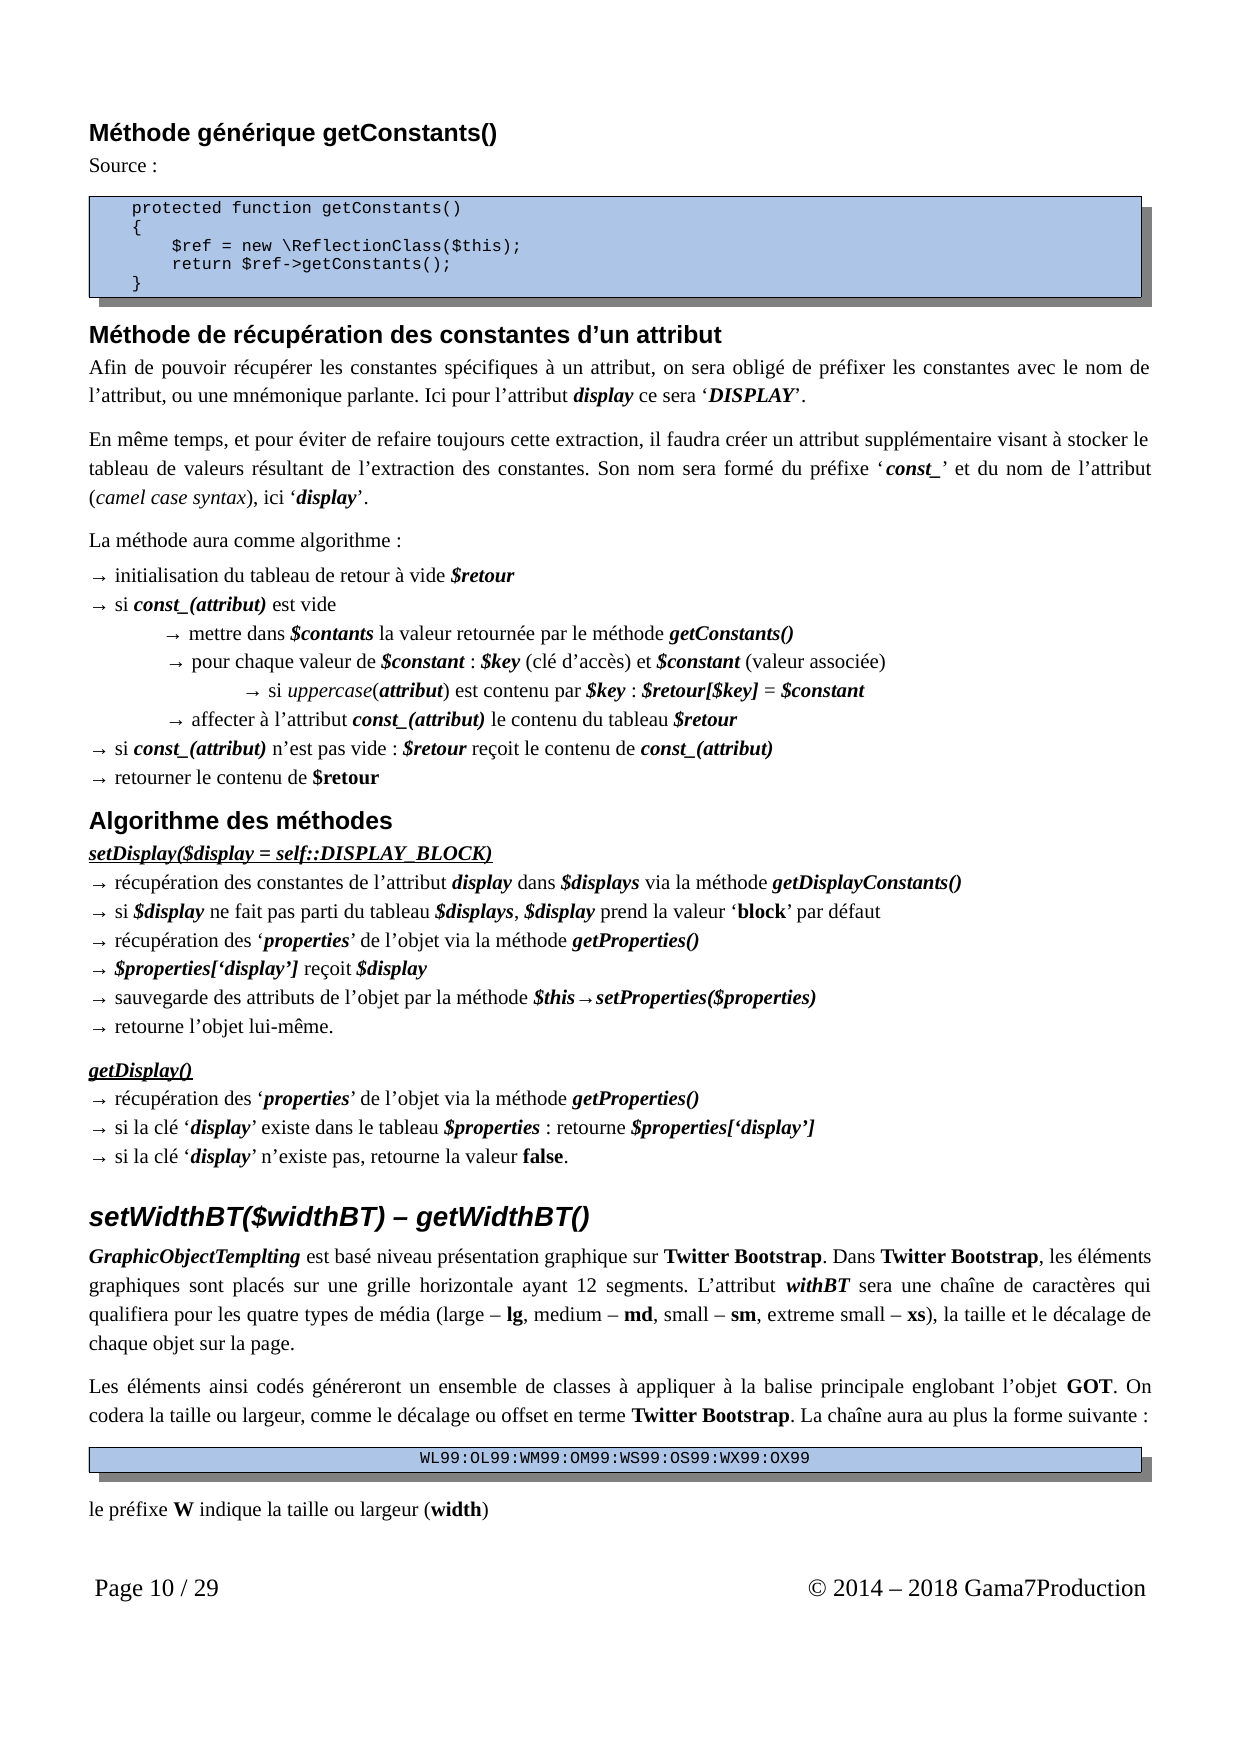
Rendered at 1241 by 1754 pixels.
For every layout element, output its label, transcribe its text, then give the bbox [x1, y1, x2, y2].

text le préfixe W indique la taille ou largeur (width) [88, 1497, 1152, 1521]
text → initialisation du tableau de retour à vide $retour [88, 563, 1152, 587]
text → si la clé ‘display’ n’existe pas, retourne la valeur false. [88, 1144, 1152, 1168]
text → récupération des ‘properties’ de l’objet via la méthode getProperties() [88, 927, 1152, 952]
text GraphicObjectTemplting est basé niveau présentation graphique sur Twitter Bootstrap. Dans Twitter Bootstrap, les éléments graphiques sont placés sur une grille horizontale ayant 12 segments. L’attribut withBT sera une chaîne de caractères qui qualifiera pour les quatre types de média (large – lg, medium – md, small – sm, extreme small – xs), la taille et le décalage de chaque objet sur la page. [88, 1244, 1152, 1355]
text $ref = new \ReflectionClass($this); [90, 234, 1141, 253]
text → sauvegarde des attributs de l’objet par la méthode $this→setProperties($properties) [88, 985, 1152, 1009]
subtitle setWidthBT($widthBT) – getWidthBT() [88, 1200, 1152, 1232]
subtitle Méthode générique getConstants() [88, 118, 1152, 147]
text { [90, 215, 1141, 234]
text setDisplay($display = self::DISPLAY_BLOCK) [88, 841, 1152, 865]
subtitle Algorithme des méthodes [88, 806, 1152, 835]
text La méthode aura comme algorithme : [88, 528, 1152, 552]
text → affecter à l’attribut const_(attribut) le contenu du tableau $retour [165, 707, 1152, 731]
text → si $display ne fait pas parti du tableau $displays, $display prend la valeur ‘block’ par défaut [88, 899, 1152, 923]
text → retourner le contenu de $retour [88, 765, 1152, 789]
text → si uppercase(attribut) est contenu par $key : $retour[$key] = $constant [242, 678, 1152, 702]
text → récupération des ‘properties’ de l’objet via la méthode getProperties() [88, 1086, 1152, 1110]
text → mettre dans $contants la valeur retournée par le méthode getConstants() [88, 621, 1152, 644]
text → si const_(attribut) est vide [88, 592, 1152, 616]
text → si const_(attribut) n’est pas vide : $retour reçoit le contenu de const_(attribut) [88, 736, 1152, 760]
text getDisplay() [88, 1057, 1152, 1082]
text return $ref->getConstants(); [90, 253, 1141, 272]
text Afin de pouvoir récupérer les constantes spécifiques à un attribut, on sera obligé de préfixer les constantes avec le nom de l’attribut, ou une mnémonique parlante. Ici pour l’attribut display ce sera ‘DISPLAY’. [88, 354, 1152, 407]
text → récupération des constantes de l’attribut display dans $displays via la méthode getDisplayConstants() [88, 870, 1152, 894]
text → pour chaque valeur de $constant : $key (clé d’accès) et $constant (valeur associée) [165, 649, 1152, 673]
text Les éléments ainsi codés généreront un ensemble de classes à appliquer à la balise principale englobant l’objet GOT. On codera la taille ou largeur, comme le décalage ou offset en terme Twitter Bootstrap. La chaîne aura au plus la forme suivante : [88, 1374, 1152, 1427]
text → si la clé ‘display’ existe dans le tableau $properties : retourne $properties[‘display’] [88, 1115, 1152, 1139]
text Source : [88, 153, 1152, 177]
text → $properties[‘display’] reçoit $display [88, 956, 1152, 980]
text protected function getConstants() [90, 197, 1141, 215]
text En même temps, et pour éviter de refaire toujours cette extraction, il faudra créer un attribut supplémentaire visant à stocker le tableau de valeurs résultant de l’extraction des constantes. Son nom sera formé du préfixe ‘const_’ et du nom de l’attribut (camel case syntax), ici ‘display’. [88, 427, 1152, 509]
text → retourne l’objet lui-même. [88, 1014, 1152, 1038]
subtitle Méthode de récupération des constantes d’un attribut [88, 320, 1152, 348]
text WL99:OL99:WM99:OM99:WS99:OS99:WX99:OX99 [90, 1448, 1141, 1472]
text } [90, 272, 1141, 297]
